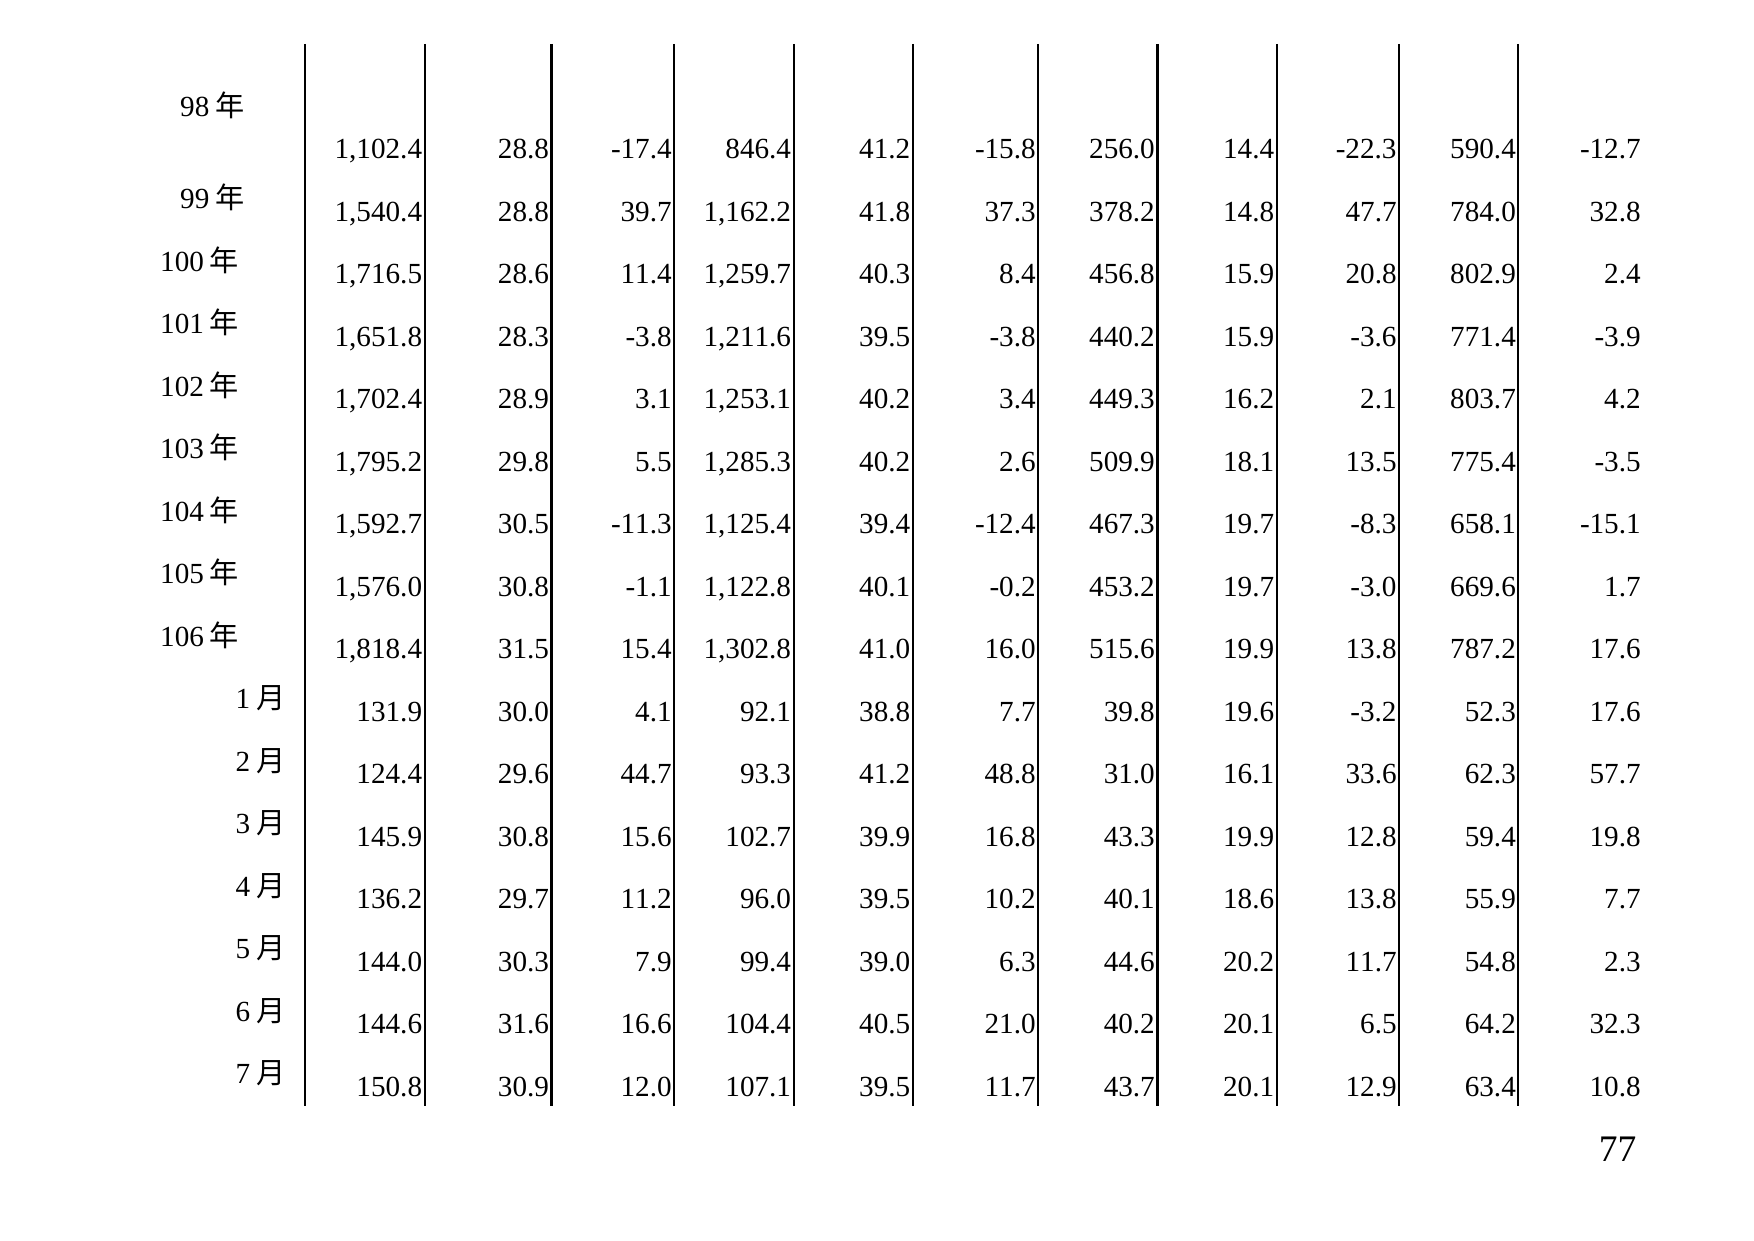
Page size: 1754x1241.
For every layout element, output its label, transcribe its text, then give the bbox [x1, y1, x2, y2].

table_cell 2.1 [1278, 356, 1398, 419]
table_cell 30.3 [426, 919, 550, 981]
table_cell 802.9 [1400, 231, 1517, 294]
table_cell 509.9 [1039, 419, 1156, 481]
table_cell 453.2 [1039, 544, 1156, 606]
table_cell 20.8 [1278, 231, 1398, 294]
table_cell 37.3 [914, 169, 1037, 231]
table_cell 30.0 [426, 669, 550, 731]
table_cell 14.4 [1159, 44, 1276, 169]
table_cell 104年 [111, 481, 304, 544]
table_cell 11.7 [914, 1044, 1037, 1106]
table_cell 6月 [111, 981, 304, 1044]
table_cell 40.2 [795, 419, 912, 481]
table_cell 31.6 [426, 981, 550, 1044]
table_cell 131.9 [306, 669, 424, 731]
table_cell 41.2 [795, 44, 912, 169]
table_cell 7.7 [914, 669, 1037, 731]
table_cell 144.6 [306, 981, 424, 1044]
table_cell 55.9 [1400, 856, 1517, 919]
table_cell 256.0 [1039, 44, 1156, 169]
table_cell 124.4 [306, 731, 424, 794]
table_cell 456.8 [1039, 231, 1156, 294]
table_cell 32.3 [1519, 981, 1643, 1044]
table_cell 4.2 [1519, 356, 1643, 419]
table_cell 38.8 [795, 669, 912, 731]
table_cell 11.4 [553, 231, 673, 294]
table_cell -8.3 [1278, 481, 1398, 544]
table_cell 104.4 [675, 981, 793, 1044]
table_cell 15.9 [1159, 231, 1276, 294]
table_cell 19.9 [1159, 794, 1276, 856]
table_cell 2.4 [1519, 231, 1643, 294]
table_cell 1,259.7 [675, 231, 793, 294]
table_cell 105年 [111, 544, 304, 606]
table_cell 39.9 [795, 794, 912, 856]
table_cell 33.6 [1278, 731, 1398, 794]
table_cell 39.7 [553, 169, 673, 231]
table_cell 1,102.4 [306, 44, 424, 169]
table_cell -22.3 [1278, 44, 1398, 169]
table_cell 2月 [111, 731, 304, 794]
table_cell 21.0 [914, 981, 1037, 1044]
table_cell 1,162.2 [675, 169, 793, 231]
table_cell 11.7 [1278, 919, 1398, 981]
table_cell 43.7 [1039, 1044, 1156, 1106]
table_cell -15.1 [1519, 481, 1643, 544]
table_cell -3.5 [1519, 419, 1643, 481]
table_cell 102.7 [675, 794, 793, 856]
table_cell 2.3 [1519, 919, 1643, 981]
table_cell 63.4 [1400, 1044, 1517, 1106]
table_cell 1,540.4 [306, 169, 424, 231]
table_cell 16.2 [1159, 356, 1276, 419]
table_cell -1.1 [553, 544, 673, 606]
table_cell 99.4 [675, 919, 793, 981]
table_cell 28.6 [426, 231, 550, 294]
table_cell 1,795.2 [306, 419, 424, 481]
table_cell -3.2 [1278, 669, 1398, 731]
table_cell 3月 [111, 794, 304, 856]
table_cell 20.2 [1159, 919, 1276, 981]
table_cell 48.8 [914, 731, 1037, 794]
table_cell 41.8 [795, 169, 912, 231]
table_cell 18.1 [1159, 419, 1276, 481]
table_cell 1,702.4 [306, 356, 424, 419]
table_cell 2.6 [914, 419, 1037, 481]
table_cell 14.8 [1159, 169, 1276, 231]
table_cell 144.0 [306, 919, 424, 981]
table_cell 44.6 [1039, 919, 1156, 981]
table_cell 15.4 [553, 606, 673, 669]
table_cell 1,818.4 [306, 606, 424, 669]
table_cell 12.8 [1278, 794, 1398, 856]
table_cell 16.0 [914, 606, 1037, 669]
table_cell 40.5 [795, 981, 912, 1044]
table_cell -15.8 [914, 44, 1037, 169]
table_cell 30.9 [426, 1044, 550, 1106]
table_cell 10.8 [1519, 1044, 1643, 1106]
table_cell -3.8 [553, 294, 673, 356]
table_cell 40.1 [1039, 856, 1156, 919]
table_cell 40.3 [795, 231, 912, 294]
table_cell 32.8 [1519, 169, 1643, 231]
table_cell 1月 [111, 669, 304, 731]
table_cell 92.1 [675, 669, 793, 731]
table_cell 93.3 [675, 731, 793, 794]
table_cell 11.2 [553, 856, 673, 919]
table_cell -12.7 [1519, 44, 1643, 169]
table_cell 19.9 [1159, 606, 1276, 669]
table_cell 13.8 [1278, 606, 1398, 669]
table_cell 16.8 [914, 794, 1037, 856]
table_cell 29.8 [426, 419, 550, 481]
table_cell 846.4 [675, 44, 793, 169]
table_cell 1,651.8 [306, 294, 424, 356]
table_cell 57.7 [1519, 731, 1643, 794]
table_cell 19.8 [1519, 794, 1643, 856]
table_cell 4月 [111, 856, 304, 919]
table_cell 41.2 [795, 731, 912, 794]
table_cell 28.3 [426, 294, 550, 356]
table_cell 29.6 [426, 731, 550, 794]
table_cell 28.8 [426, 44, 550, 169]
table_cell 43.3 [1039, 794, 1156, 856]
table_cell 3.1 [553, 356, 673, 419]
table_cell 39.5 [795, 294, 912, 356]
table_cell 13.5 [1278, 419, 1398, 481]
table_cell 658.1 [1400, 481, 1517, 544]
table_cell 590.4 [1400, 44, 1517, 169]
table_cell -11.3 [553, 481, 673, 544]
table_cell 17.6 [1519, 669, 1643, 731]
table_cell 150.8 [306, 1044, 424, 1106]
table_cell 1,285.3 [675, 419, 793, 481]
table_cell 19.6 [1159, 669, 1276, 731]
table_cell 19.7 [1159, 481, 1276, 544]
table_cell 17.6 [1519, 606, 1643, 669]
table_cell 467.3 [1039, 481, 1156, 544]
table_cell 98年 [111, 44, 304, 169]
table_cell 30.8 [426, 544, 550, 606]
table_cell 440.2 [1039, 294, 1156, 356]
table_cell 803.7 [1400, 356, 1517, 419]
table_cell -3.8 [914, 294, 1037, 356]
table_cell 47.7 [1278, 169, 1398, 231]
table_cell -17.4 [553, 44, 673, 169]
table_cell 771.4 [1400, 294, 1517, 356]
table_cell 96.0 [675, 856, 793, 919]
table_cell 64.2 [1400, 981, 1517, 1044]
table_cell 3.4 [914, 356, 1037, 419]
table_cell 5.5 [553, 419, 673, 481]
table_cell 1,592.7 [306, 481, 424, 544]
table_cell 1,576.0 [306, 544, 424, 606]
table_cell 515.6 [1039, 606, 1156, 669]
table_cell 7.9 [553, 919, 673, 981]
table_cell 100年 [111, 231, 304, 294]
table_cell 59.4 [1400, 794, 1517, 856]
table_cell 784.0 [1400, 169, 1517, 231]
table_cell 28.8 [426, 169, 550, 231]
table_cell 20.1 [1159, 981, 1276, 1044]
table_cell 39.8 [1039, 669, 1156, 731]
table_cell 39.4 [795, 481, 912, 544]
table_cell 41.0 [795, 606, 912, 669]
table_cell 1,211.6 [675, 294, 793, 356]
table_cell 40.2 [1039, 981, 1156, 1044]
table_cell -3.9 [1519, 294, 1643, 356]
table_cell 18.6 [1159, 856, 1276, 919]
table_cell 6.5 [1278, 981, 1398, 1044]
table_cell 99年 [111, 169, 304, 231]
table_cell 40.1 [795, 544, 912, 606]
table_cell 7月 [111, 1044, 304, 1106]
table_cell 775.4 [1400, 419, 1517, 481]
table_cell 1,125.4 [675, 481, 793, 544]
table_cell 5月 [111, 919, 304, 981]
table_cell 103年 [111, 419, 304, 481]
table_cell -3.6 [1278, 294, 1398, 356]
table_cell 4.1 [553, 669, 673, 731]
table_cell 102年 [111, 356, 304, 419]
table_cell 44.7 [553, 731, 673, 794]
table_cell 15.9 [1159, 294, 1276, 356]
table_cell 31.5 [426, 606, 550, 669]
table_cell 1,716.5 [306, 231, 424, 294]
table_cell 107.1 [675, 1044, 793, 1106]
table_cell 1,253.1 [675, 356, 793, 419]
table_cell 787.2 [1400, 606, 1517, 669]
table_cell 20.1 [1159, 1044, 1276, 1106]
table_cell 8.4 [914, 231, 1037, 294]
table_cell 12.9 [1278, 1044, 1398, 1106]
table_cell 39.0 [795, 919, 912, 981]
table_cell -12.4 [914, 481, 1037, 544]
table_cell 28.9 [426, 356, 550, 419]
table_cell 31.0 [1039, 731, 1156, 794]
table_cell 101年 [111, 294, 304, 356]
table_cell 1,122.8 [675, 544, 793, 606]
table_cell 145.9 [306, 794, 424, 856]
table_cell 12.0 [553, 1044, 673, 1106]
table_cell 136.2 [306, 856, 424, 919]
table_cell 52.3 [1400, 669, 1517, 731]
table_cell 6.3 [914, 919, 1037, 981]
table_cell 10.2 [914, 856, 1037, 919]
table_cell 30.5 [426, 481, 550, 544]
table_cell 15.6 [553, 794, 673, 856]
table_cell 39.5 [795, 1044, 912, 1106]
table_cell 54.8 [1400, 919, 1517, 981]
table_cell 449.3 [1039, 356, 1156, 419]
table_cell 40.2 [795, 356, 912, 419]
table_cell 29.7 [426, 856, 550, 919]
table_cell 669.6 [1400, 544, 1517, 606]
table_cell 39.5 [795, 856, 912, 919]
table_cell 16.1 [1159, 731, 1276, 794]
table_cell 106年 [111, 606, 304, 669]
table_cell 13.8 [1278, 856, 1398, 919]
table_cell 1.7 [1519, 544, 1643, 606]
table_cell -0.2 [914, 544, 1037, 606]
table_cell -3.0 [1278, 544, 1398, 606]
table_cell 378.2 [1039, 169, 1156, 231]
table_cell 1,302.8 [675, 606, 793, 669]
table_cell 30.8 [426, 794, 550, 856]
table_cell 62.3 [1400, 731, 1517, 794]
table_cell 7.7 [1519, 856, 1643, 919]
table_cell 16.6 [553, 981, 673, 1044]
table_cell 19.7 [1159, 544, 1276, 606]
